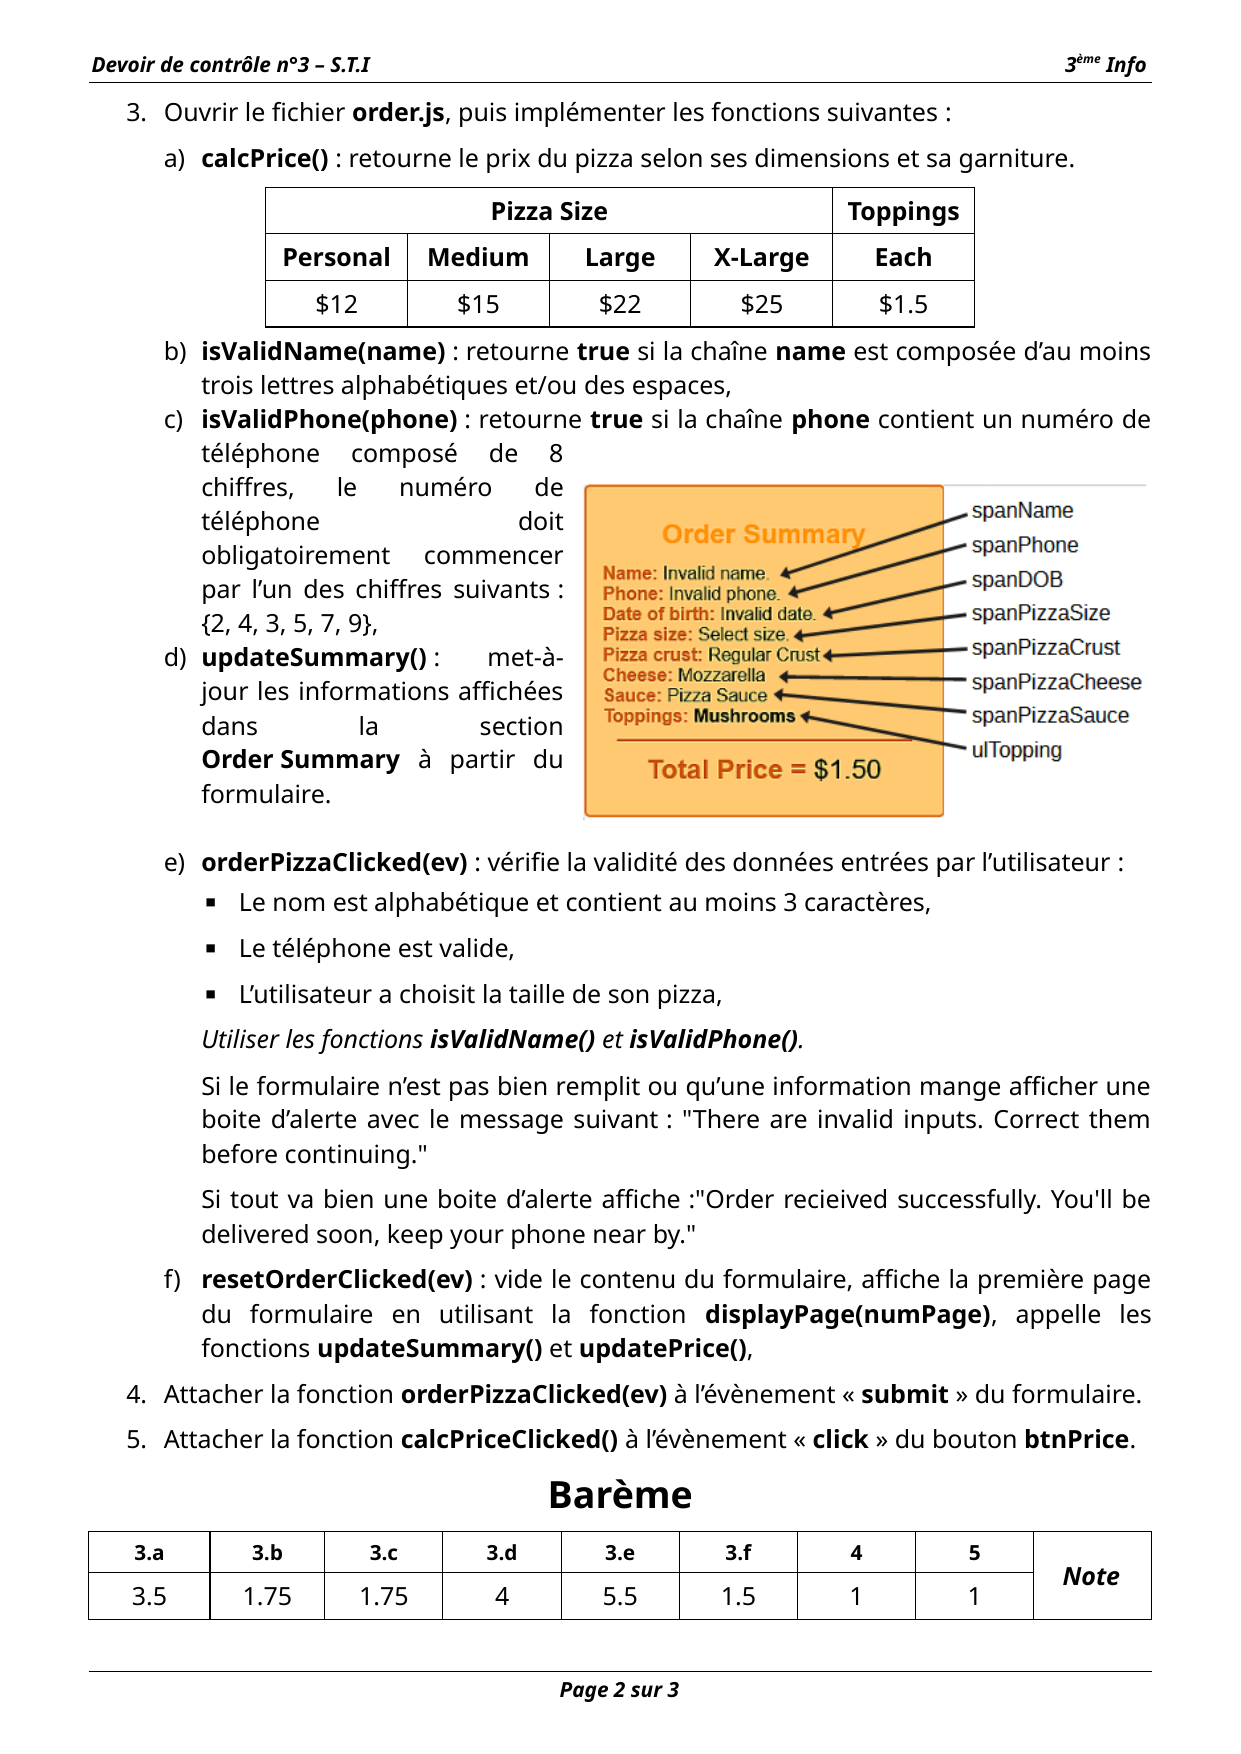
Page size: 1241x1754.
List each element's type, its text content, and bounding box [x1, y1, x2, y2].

table_header Toppings [833, 188, 974, 233]
table_header Pizza Size [266, 188, 832, 233]
table_cell 3.5 [89, 1573, 209, 1618]
table_header 3.e [562, 1532, 679, 1572]
table_header 4 [798, 1532, 915, 1572]
table_cell Personal [266, 234, 407, 280]
table_cell 4 [443, 1573, 561, 1618]
table_cell $22 [550, 281, 690, 326]
list Le nom est alphabétique et contient au moins 3 caractères, [201, 884, 1152, 918]
table_cell $25 [691, 281, 832, 326]
text Barème [88, 1468, 1152, 1519]
table_cell Large [550, 234, 690, 280]
table_cell 1.75 [325, 1573, 442, 1618]
table_header 3.b [211, 1532, 324, 1572]
list Ouvrir le fichier order.js, puis implémenter les fonctions suivantes : [126, 95, 1152, 129]
picture [582, 482, 1147, 820]
list isValidName(name) : retourne true si la chaîne name est composée d’au moins trois lettres alphabétiques et/ou des espaces, [163, 333, 1152, 402]
list Attacher la fonction orderPizzaClicked(ev) à l’évènement « submit » du formulaire. [126, 1376, 1152, 1410]
table_cell $12 [266, 281, 407, 326]
table_header 3.a [89, 1532, 209, 1572]
list L’utilisateur a choisit la taille de son pizza, [201, 976, 1152, 1010]
table_cell 1 [916, 1573, 1033, 1618]
table_cell $15 [408, 281, 549, 326]
list Si le formulaire n’est pas bien remplit ou qu’une information mange afficher une boite d’alerte avec le message suivant : "There are invalid inputs. Correct them before continuing." [163, 1068, 1152, 1170]
table_cell Medium [408, 234, 549, 280]
table_header Note [1034, 1532, 1151, 1618]
list Utiliser les fonctions isValidName() et isValidPhone(). [163, 1022, 1152, 1056]
list Si tout va bien une boite d’alerte affiche :"Order recieived successfully. You'll be delivered soon, keep your phone near by." [163, 1182, 1152, 1250]
table_header 3.d [443, 1532, 561, 1572]
list orderPizzaClicked(ev) : vérifie la validité des données entrées par l’utilisateur : [163, 844, 1152, 878]
table_cell X-Large [691, 234, 832, 280]
list Attacher la fonction calcPriceClicked() à l’évènement « click » du bouton btnPrice. [126, 1422, 1152, 1456]
table_header 5 [916, 1532, 1033, 1572]
table_cell 1.5 [680, 1573, 797, 1618]
table_header 3.c [325, 1532, 442, 1572]
list calcPrice() : retourne le prix du pizza selon ses dimensions et sa garniture. [163, 141, 1152, 175]
list resetOrderClicked(ev) : vide le contenu du formulaire, affiche la première page du formulaire en utilisant la fonction displayPage(numPage), appelle les fonctions updateSummary() et updatePrice(), [163, 1262, 1152, 1364]
table_cell $1.5 [833, 281, 974, 326]
table_cell Each [833, 234, 974, 280]
table_header 3.f [680, 1532, 797, 1572]
table_cell 1 [798, 1573, 915, 1618]
list Le téléphone est valide, [201, 930, 1152, 964]
list isValidPhone(phone) : retourne true si la chaîne phone contient un numéro de téléphone composé de 8 chiffres, le numéro de téléphone doit obligatoirement commencer par l’un des chiffres suivants : {2, 4, 3, 5, 7, 9}, [163, 402, 1152, 640]
table_cell 5.5 [562, 1573, 679, 1618]
table_cell 1.75 [211, 1573, 324, 1618]
list updateSummary() : met-à-jour les informations affichées dans la section Order Summary à partir du formulaire. [163, 640, 582, 810]
